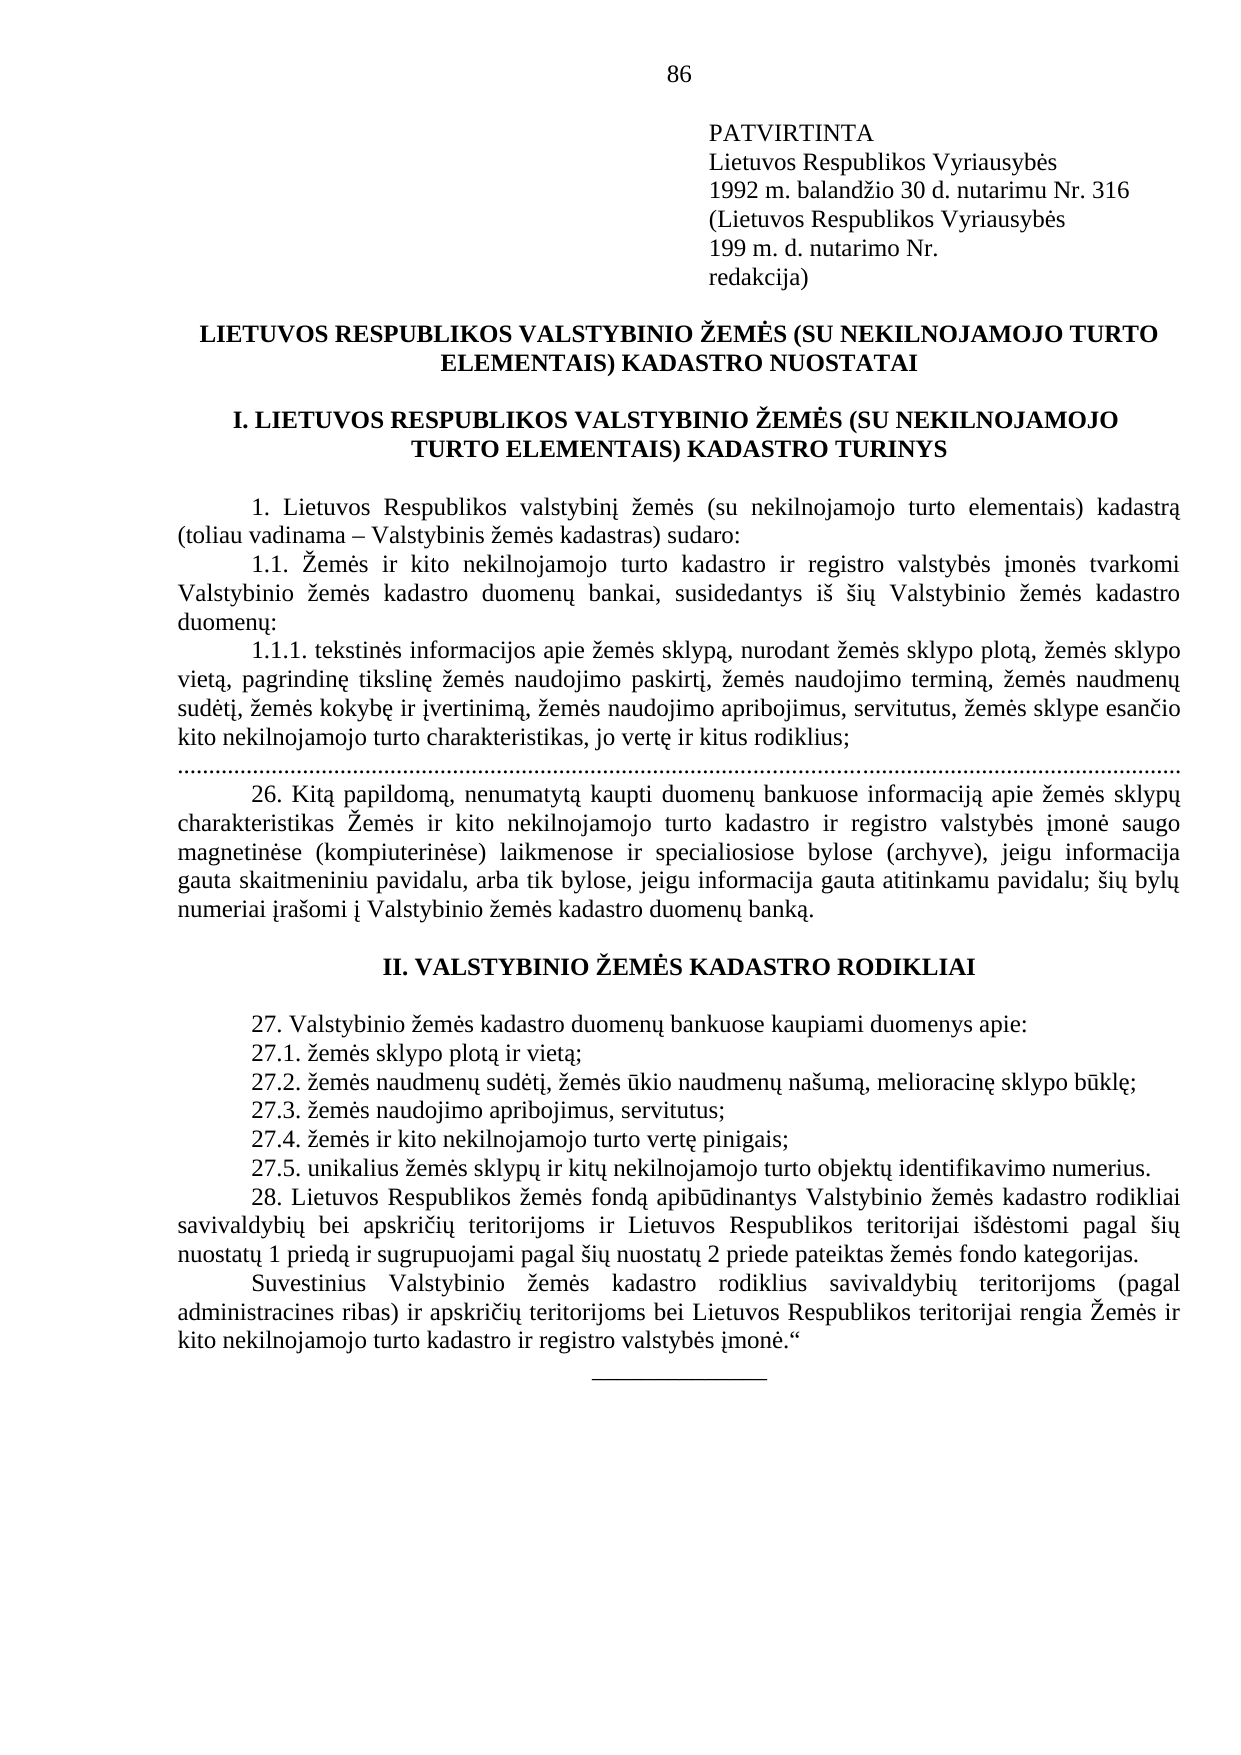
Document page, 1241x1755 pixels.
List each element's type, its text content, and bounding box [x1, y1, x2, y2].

text ................................................... [177, 751, 1181, 779]
text 28. Lietuvos Respublikos žemės fondą apibūdinantys Valstybinio žemės kadastro rodikliai savivaldybių bei apskričių teritorijoms ir Lietuvos Respublikos teritorijai išdėstomi pagal šių nuostatų 1 priedą ir sugrupuojami pagal šių nuostatų 2 priede pateiktas žemės fondo kategorijas. [177, 1182, 1181, 1268]
text ______________ [177, 1354, 1181, 1383]
text 1.1.1. tekstinės informacijos apie žemės sklypą, nurodant žemės sklypo plotą, žemės sklypo vietą, pagrindinę tikslinę žemės naudojimo paskirtį, žemės naudojimo terminą, žemės naudmenų sudėtį, žemės kokybę ir įvertinimą, žemės naudojimo apribojimus, servitutus, žemės sklype esančio kito nekilnojamojo turto charakteristikas, jo vertę ir kitus rodiklius; [177, 636, 1181, 751]
text 26. Kitą papildomą, nenumatytą kaupti duomenų bankuose informaciją apie žemės sklypų charakteristikas Žemės ir kito nekilnojamojo turto kadastro ir registro valstybės įmonė saugo magnetinėse (kompiuterinėse) laikmenose ir specialiosiose bylose (archyve), jeigu informacija gauta skaitmeniniu pavidalu, arba tik bylose, jeigu informacija gauta atitinkamu pavidalu; šių bylų numeriai įrašomi į Valstybinio žemės kadastro duomenų banką. [177, 779, 1181, 923]
text redakcija) [177, 262, 1181, 291]
text Lietuvos Respublikos Vyriausybės [177, 147, 1181, 176]
text turto elementais) kadastro turinys [177, 434, 1181, 463]
text 1.1. Žemės ir kito nekilnojamojo turto kadastro ir registro valstybės įmonės tvarkomi Valstybinio žemės kadastro duomenų bankai, susidedantys iš šių Valstybinio žemės kadastro duomenų: [177, 549, 1181, 636]
text Suvestinius Valstybinio žemės kadastro rodiklius savivaldybių teritorijoms (pagal administracines ribas) ir apskričių teritorijoms bei Lietuvos Respublikos teritorijai rengia Žemės ir kito nekilnojamojo turto kadastro ir registro valstybės įmonė.“ [177, 1268, 1181, 1354]
text Lietuvos Respublikos valstybinio žemės (su nekilnojamojo turto elementais) kadastro nuostatai [177, 319, 1181, 377]
text I. Lietuvos Respublikos valstybinio žemės (su nekilnojamojo [177, 406, 1181, 434]
text (Lietuvos Respublikos Vyriausybės [177, 204, 1181, 233]
text 199 m. d. nutarimo Nr. [177, 233, 1181, 262]
text 1. Lietuvos Respublikos valstybinį žemės (su nekilnojamojo turto elementais) kadastrą (toliau vadinama – Valstybinis žemės kadastras) sudaro: [177, 492, 1181, 549]
text 27.4. žemės ir kito nekilnojamojo turto vertę pinigais; [177, 1124, 1181, 1153]
text 1992 m. balandžio 30 d. nutarimu Nr. 316 [177, 176, 1181, 204]
text 27.5. unikalius žemės sklypų ir kitų nekilnojamojo turto objektų identifikavimo numerius. [177, 1153, 1181, 1182]
text 27.1. žemės sklypo plotą ir vietą; [177, 1038, 1181, 1067]
text PATVIRTINTA [177, 118, 1181, 147]
text II. Valstybinio žemės kadastro rodikliai [177, 952, 1181, 981]
text 27.3. žemės naudojimo apribojimus, servitutus; [177, 1096, 1181, 1124]
text 27. Valstybinio žemės kadastro duomenų bankuose kaupiami duomenys apie: [177, 1009, 1181, 1038]
text 27.2. žemės naudmenų sudėtį, žemės ūkio naudmenų našumą, melioracinę sklypo būklę; [177, 1067, 1181, 1096]
